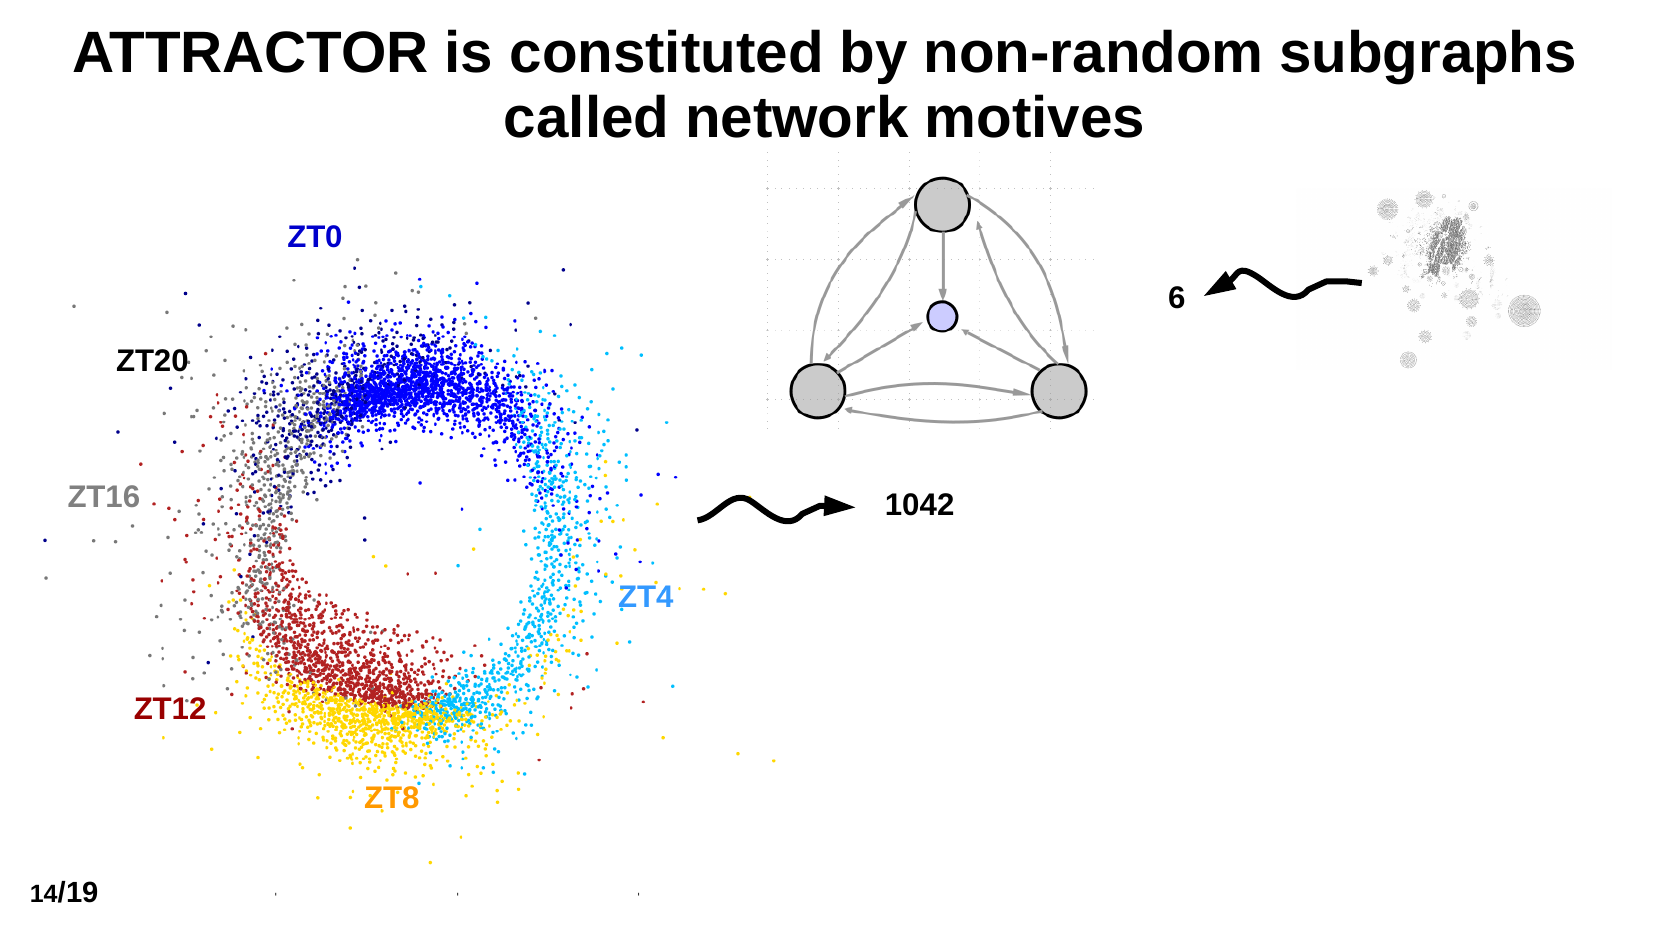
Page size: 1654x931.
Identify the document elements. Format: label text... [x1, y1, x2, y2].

text_box ZT12 [119, 684, 285, 783]
title ATTRACTOR is constituted by non-random subgraphs called network motives [30, 0, 1621, 197]
text_box ZT16 [52, 471, 218, 571]
text_box ZT8 [349, 772, 515, 872]
text_box 6 [1153, 273, 1319, 373]
text_box ZT4 [603, 571, 769, 671]
picture [0, 149, 1096, 901]
text_box ZT0 [272, 211, 438, 311]
text_box 1042 [870, 480, 1036, 579]
text_box 14/19 [15, 840, 121, 917]
picture [1296, 197, 1612, 370]
text_box ZT20 [101, 335, 267, 435]
